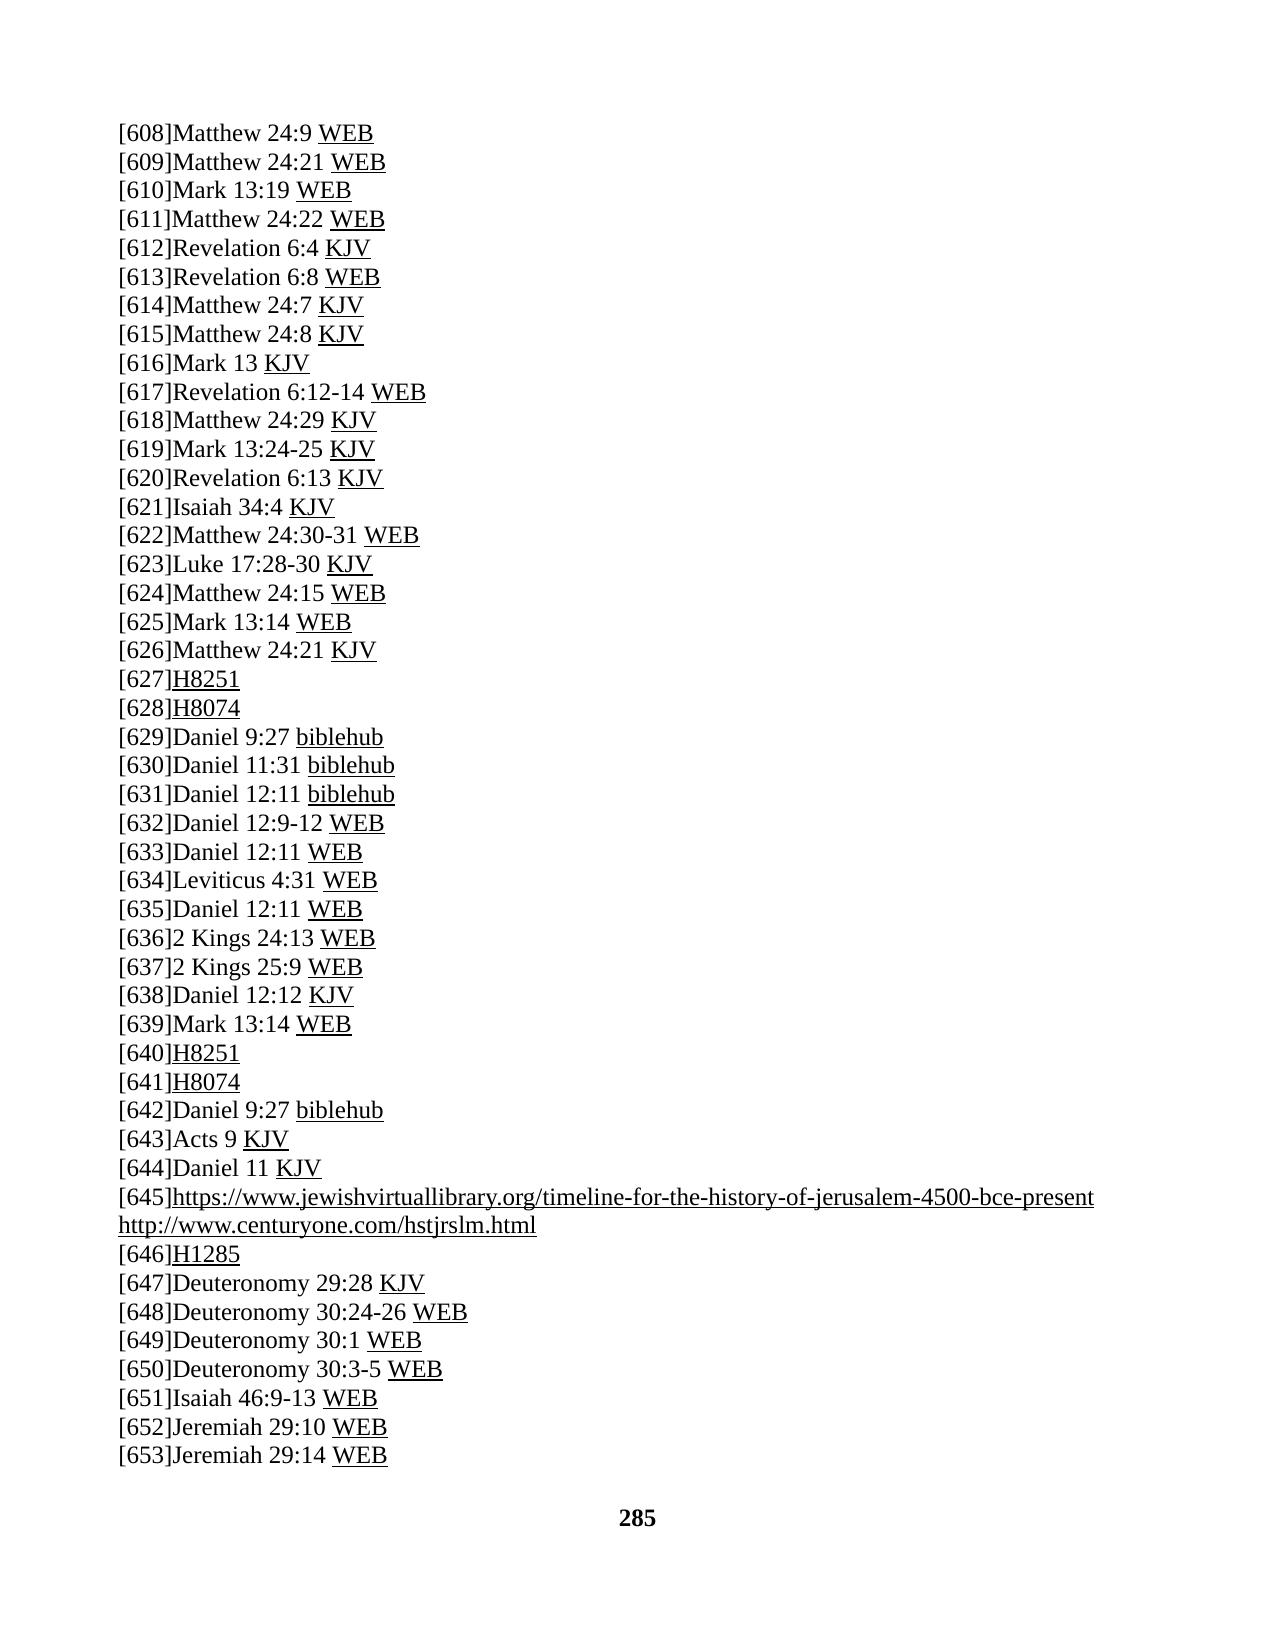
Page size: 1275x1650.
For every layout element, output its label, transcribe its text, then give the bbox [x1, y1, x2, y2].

text Matthew 24:15 WEB [118, 578, 1157, 607]
text Daniel 12:12 KJV [118, 981, 1157, 1009]
text Deuteronomy 29:28 KJV [118, 1268, 1157, 1297]
text Daniel 12:9-12 WEB [118, 808, 1157, 837]
text Jeremiah 29:10 WEB [118, 1412, 1157, 1441]
text http://www.centuryone.com/hstjrslm.html [118, 1211, 1157, 1239]
text H8074 [118, 1067, 1157, 1096]
text Deuteronomy 30:24-26 WEB [118, 1297, 1157, 1326]
text Revelation 6:12-14 WEB [118, 377, 1157, 406]
text Daniel 12:11 WEB [118, 894, 1157, 923]
text Acts 9 KJV [118, 1124, 1157, 1153]
text Mark 13 KJV [118, 348, 1157, 377]
text Luke 17:28-30 KJV [118, 549, 1157, 578]
text H8074 [118, 693, 1157, 722]
text Revelation 6:8 WEB [118, 262, 1157, 291]
text Revelation 6:13 KJV [118, 463, 1157, 492]
text Deuteronomy 30:3-5 WEB [118, 1354, 1157, 1383]
text Matthew 24:30-31 WEB [118, 521, 1157, 549]
text Mark 13:24-25 KJV [118, 434, 1157, 463]
text Mark 13:14 WEB [118, 607, 1157, 636]
text Matthew 24:7 KJV [118, 291, 1157, 319]
text Matthew 24:21 WEB [118, 147, 1157, 176]
text Daniel 9:27 biblehub [118, 722, 1157, 751]
text Daniel 11 KJV [118, 1153, 1157, 1182]
text Mark 13:19 WEB [118, 176, 1157, 204]
text H8251 [118, 1038, 1157, 1067]
text https://www.jewishvirtuallibrary.org/timeline-for-the-history-of-jerusalem-4500-bce-present [118, 1182, 1157, 1211]
text Leviticus 4:31 WEB [118, 866, 1157, 894]
text Matthew 24:8 KJV [118, 319, 1157, 348]
text Daniel 12:11 WEB [118, 837, 1157, 866]
text Matthew 24:29 KJV [118, 406, 1157, 434]
list 2 Kings 25:9 WEB [118, 952, 1157, 981]
text Matthew 24:21 KJV [118, 636, 1157, 664]
text Mark 13:14 WEB [118, 1009, 1157, 1038]
text Isaiah 46:9-13 WEB [118, 1383, 1157, 1412]
text Daniel 9:27 biblehub [118, 1096, 1157, 1124]
text H1285 [118, 1239, 1157, 1268]
list 2 Kings 24:13 WEB [118, 923, 1157, 952]
text Isaiah 34:4 KJV [118, 492, 1157, 521]
text Daniel 12:11 biblehub [118, 779, 1157, 808]
text Matthew 24:9 WEB [118, 118, 1157, 147]
text H8251 [118, 664, 1157, 693]
text Deuteronomy 30:1 WEB [118, 1326, 1157, 1354]
text Daniel 11:31 biblehub [118, 751, 1157, 779]
text Revelation 6:4 KJV [118, 233, 1157, 262]
text Jeremiah 29:14 WEB [118, 1441, 1157, 1469]
text Matthew 24:22 WEB [118, 204, 1157, 233]
